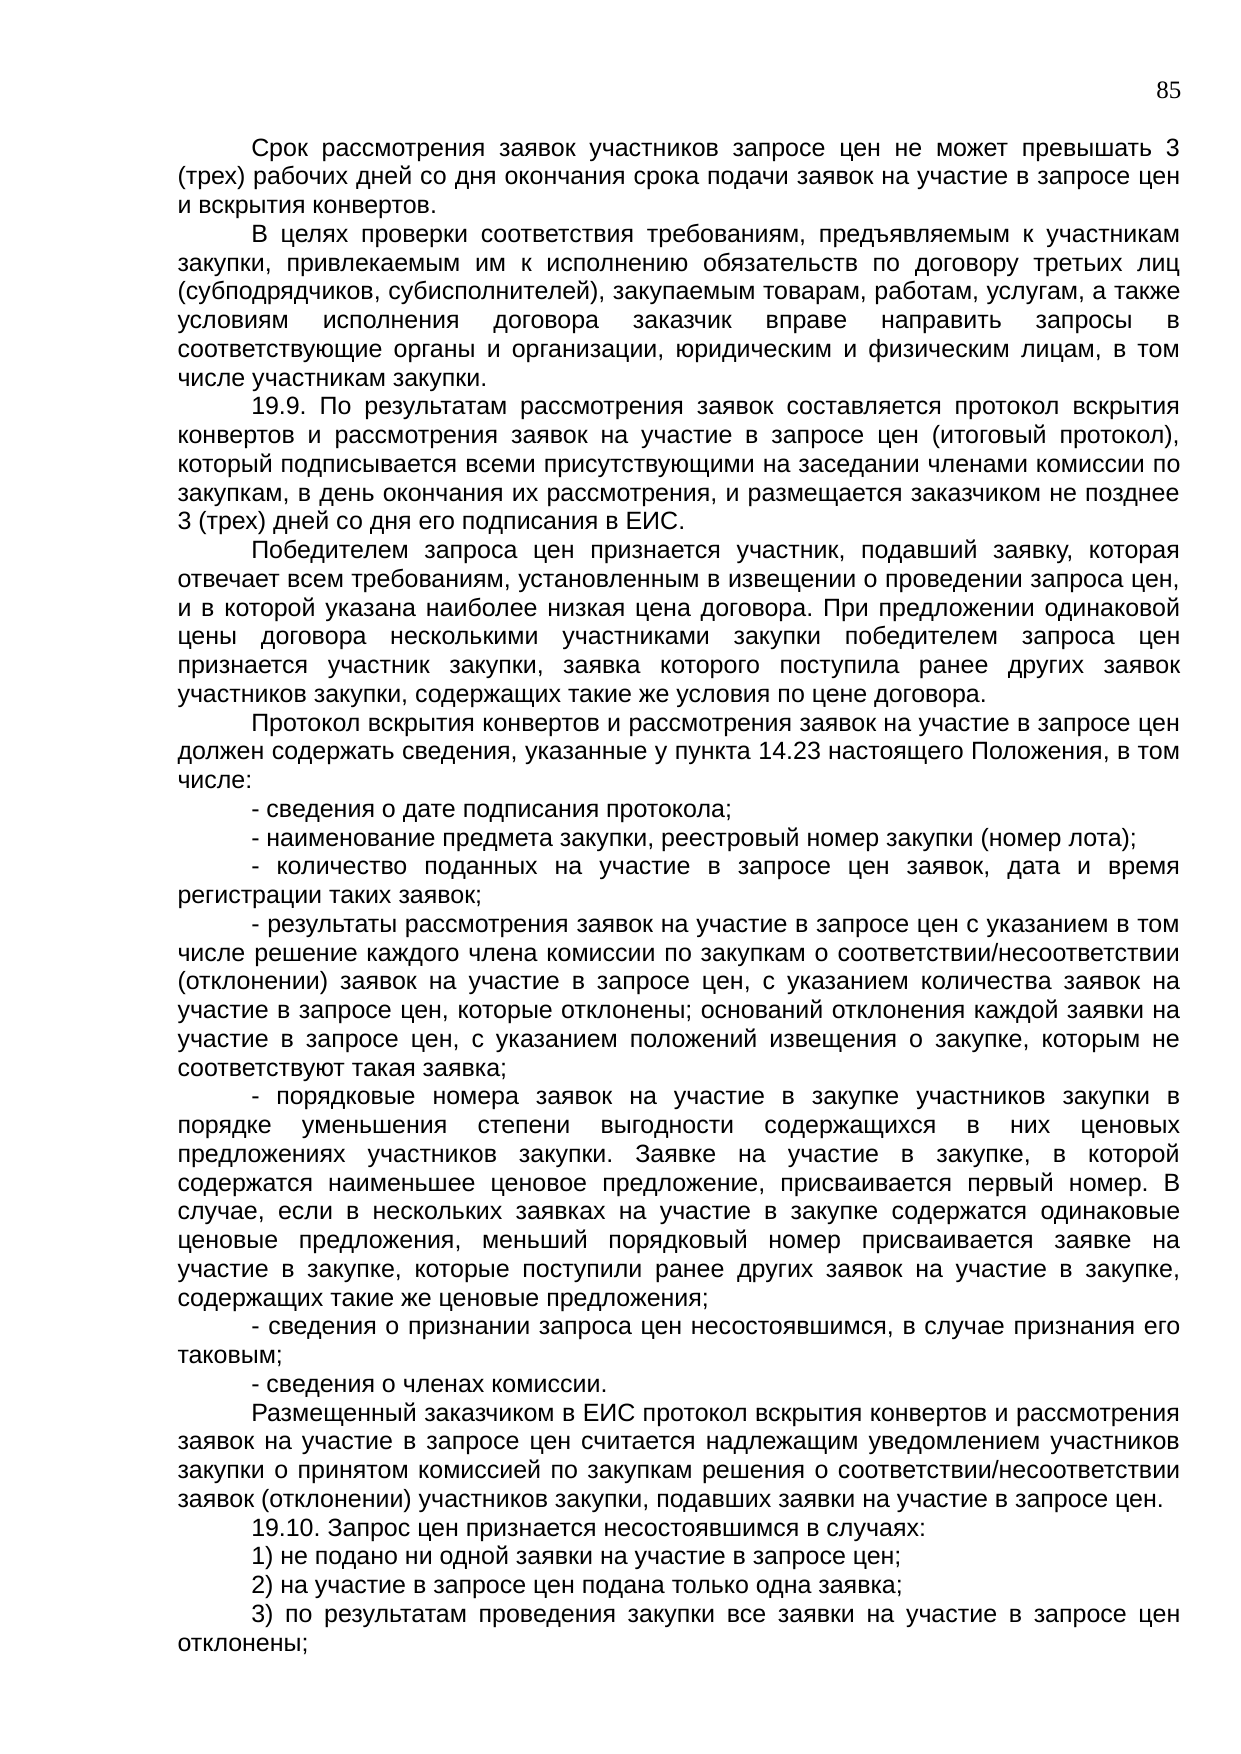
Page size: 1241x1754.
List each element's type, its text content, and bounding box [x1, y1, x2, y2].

text - результаты рассмотрения заявок на участие в запросе цен с указанием в том числе решение каждого члена комиссии по закупкам о соответствии/несоответствии (отклонении) заявок на участие в запросе цен, с указанием количества заявок на участие в запросе цен, которые отклонены; оснований отклонения каждой заявки на участие в запросе цен, с указанием положений извещения о закупке, которым не соответствуют такая заявка; [177, 909, 1181, 1081]
text 1) не подано ни одной заявки на участие в запросе цен; [177, 1541, 1181, 1570]
text В целях проверки соответствия требованиям, предъявляемым к участникам закупки, привлекаемым им к исполнению обязательств по договору третьих лиц (субподрядчиков, субисполнителей), закупаемым товарам, работам, услугам, а также условиям исполнения договора заказчик вправе направить запросы в соответствующие органы и организации, юридическим и физическим лицам, в том числе участникам закупки. [177, 219, 1181, 391]
text 3) по результатам проведения закупки все заявки на участие в запросе цен отклонены; [177, 1599, 1181, 1656]
text - наименование предмета закупки, реестровый номер закупки (номер лота); [177, 822, 1181, 851]
text Победителем запроса цен признается участник, подавший заявку, которая отвечает всем требованиям, установленным в извещении о проведении запроса цен, и в которой указана наиболее низкая цена договора. При предложении одинаковой цены договора несколькими участниками закупки победителем запроса цен признается участник закупки, заявка которого поступила ранее других заявок участников закупки, содержащих такие же условия по цене договора. [177, 535, 1181, 707]
text Протокол вскрытия конвертов и рассмотрения заявок на участие в запросе цен должен содержать сведения, указанные у пункта 14.23 настоящего Положения, в том числе: [177, 707, 1181, 794]
text 19.9. По результатам рассмотрения заявок составляется протокол вскрытия конвертов и рассмотрения заявок на участие в запросе цен (итоговый протокол), который подписывается всеми присутствующими на заседании членами комиссии по закупкам, в день окончания их рассмотрения, и размещается заказчиком не позднее 3 (трех) дней со дня его подписания в ЕИС. [177, 391, 1181, 535]
text 2) на участие в запросе цен подана только одна заявка; [177, 1570, 1181, 1599]
text Срок рассмотрения заявок участников запросе цен не может превышать 3 (трех) рабочих дней со дня окончания срока подачи заявок на участие в запросе цен и вскрытия конвертов. [177, 132, 1181, 219]
text Размещенный заказчиком в ЕИС протокол вскрытия конвертов и рассмотрения заявок на участие в запросе цен считается надлежащим уведомлением участников закупки о принятом комиссией по закупкам решения о соответствии/несоответствии заявок (отклонении) участников закупки, подавших заявки на участие в запросе цен. [177, 1397, 1181, 1512]
text - сведения о дате подписания протокола; [177, 794, 1181, 822]
text - сведения о членах комиссии. [177, 1369, 1181, 1397]
text - сведения о признании запроса цен несостоявшимся, в случае признания его таковым; [177, 1311, 1181, 1369]
text - количество поданных на участие в запросе цен заявок, дата и время регистрации таких заявок; [177, 851, 1181, 909]
text 19.10. Запрос цен признается несостоявшимся в случаях: [177, 1512, 1181, 1541]
text - порядковые номера заявок на участие в закупке участников закупки в порядке уменьшения степени выгодности содержащихся в них ценовых предложениях участников закупки. Заявке на участие в закупке, в которой содержатся наименьшее ценовое предложение, присваивается первый номер. В случае, если в нескольких заявках на участие в закупке содержатся одинаковые ценовые предложения, меньший порядковый номер присваивается заявке на участие в закупке, которые поступили ранее других заявок на участие в закупке, содержащих такие же ценовые предложения; [177, 1081, 1181, 1311]
